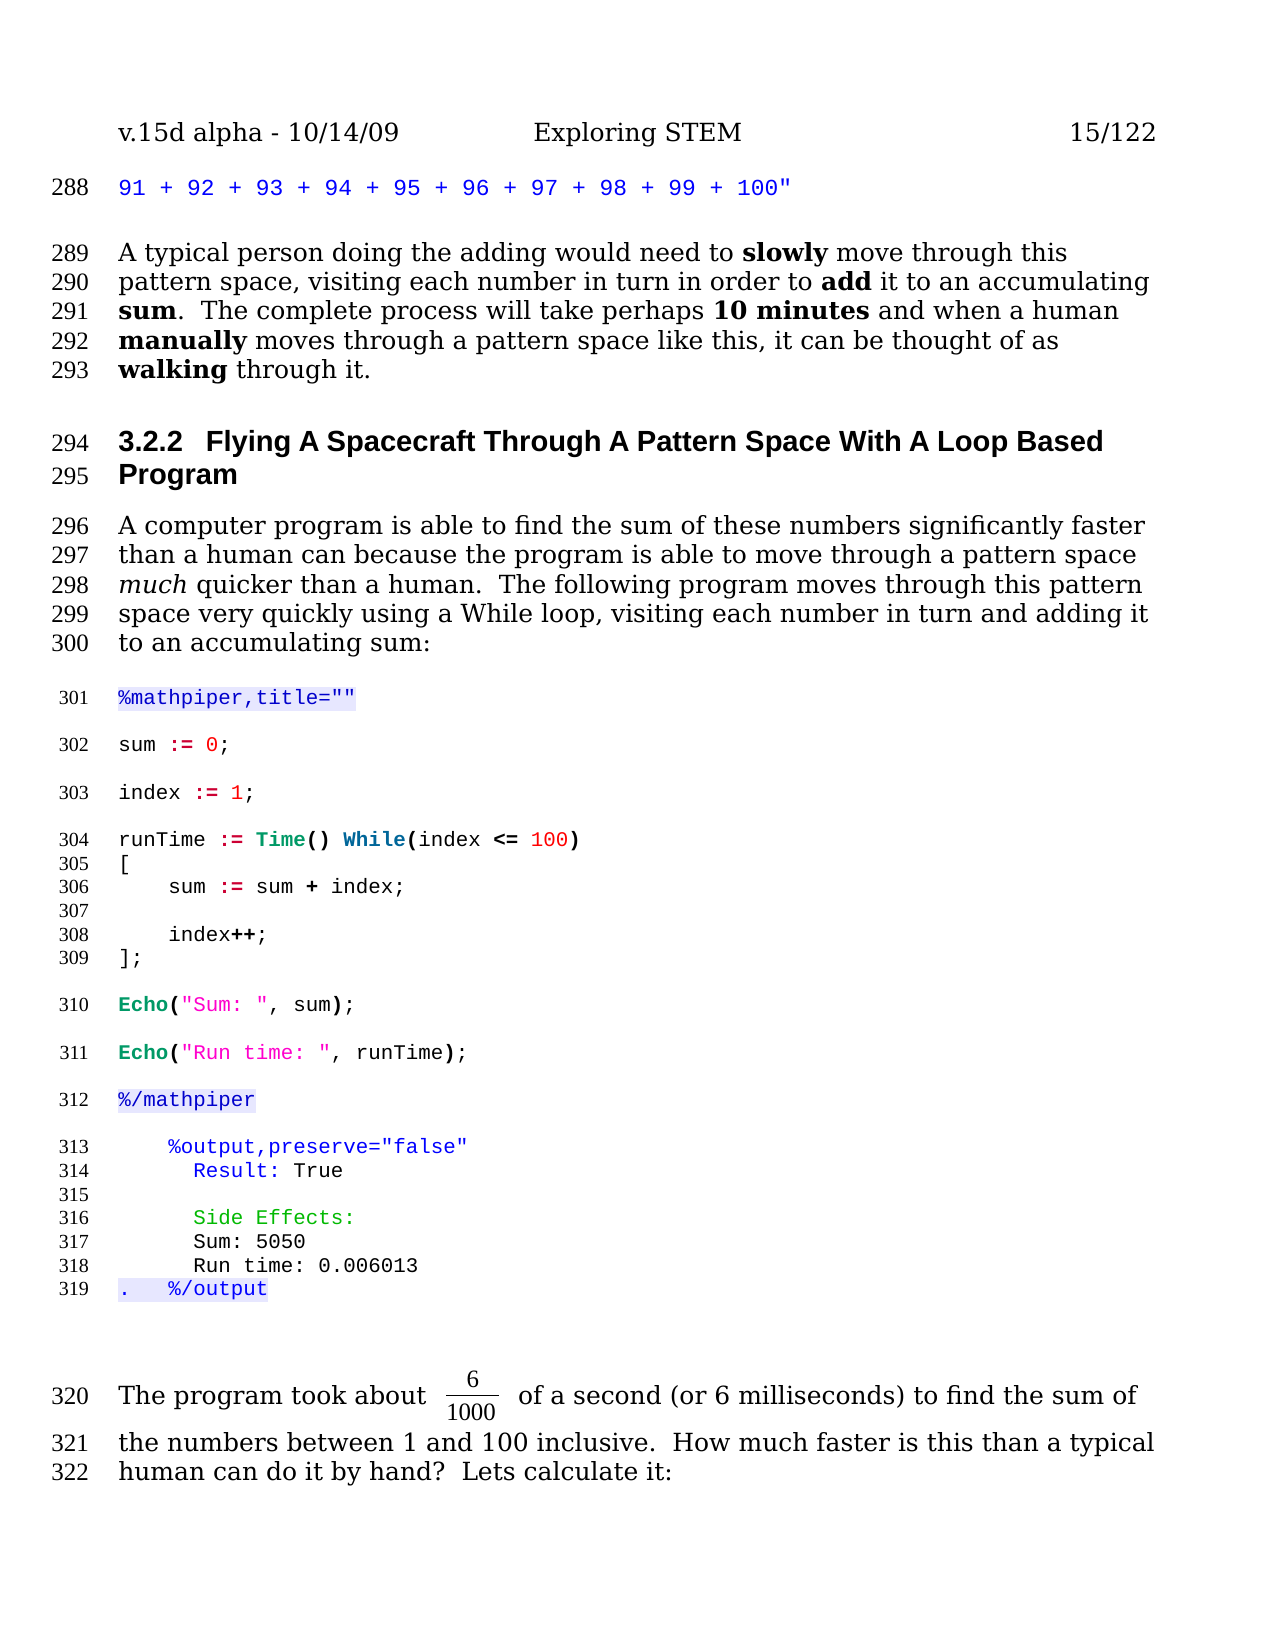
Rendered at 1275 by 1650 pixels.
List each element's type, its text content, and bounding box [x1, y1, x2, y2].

text ]; [118, 947, 1157, 971]
text sum := 0; [118, 734, 1157, 758]
text 91 + 92 + 93 + 94 + 95 + 96 + 97 + 98 + 99 + 100" [118, 177, 1157, 203]
text Result: True [118, 1160, 1157, 1184]
text Run time: 0.006013 [118, 1254, 1157, 1278]
text Echo("Sum: ", sum); [118, 994, 1157, 1018]
text The program took aboutof a second (or 6 milliseconds) to find the sum of the numbers between 1 and 100 inclusive. How much faster is this than a typical human can do it by hand? Lets calculate it: [118, 1364, 1157, 1486]
text A computer program is able to find the sum of these numbers significantly faster than a human can because the program is able to move through a pattern space much quicker than a human. The following program moves through this pattern space very quickly using a While loop, visiting each number in turn and adding it to an accumulating sum: [118, 512, 1157, 657]
text [ [118, 853, 1157, 876]
text Sum: 5050 [118, 1231, 1157, 1254]
text index++; [118, 923, 1157, 947]
text index := 1; [118, 782, 1157, 805]
text %mathpiper,title="" [118, 687, 1157, 711]
text %/mathpiper [118, 1089, 1157, 1113]
text A typical person doing the adding would need to slowly move through this pattern space, visiting each number in turn in order to add it to an accumulating sum. The complete process will take perhaps 10 minutes and when a human manually moves through a pattern space like this, it can be thought of as walking through it. [118, 238, 1157, 384]
text %output,preserve="false" [118, 1136, 1157, 1160]
subtitle Flying A Spacecraft Through A Pattern Space With A Loop Based Program [118, 423, 1157, 491]
text Side Effects: [118, 1207, 1157, 1231]
text sum := sum + index; [118, 876, 1157, 900]
text runTime := Time() While(index <= 100) [118, 829, 1157, 853]
text Echo("Run time: ", runTime); [118, 1042, 1157, 1065]
text . %/output [118, 1278, 1157, 1302]
